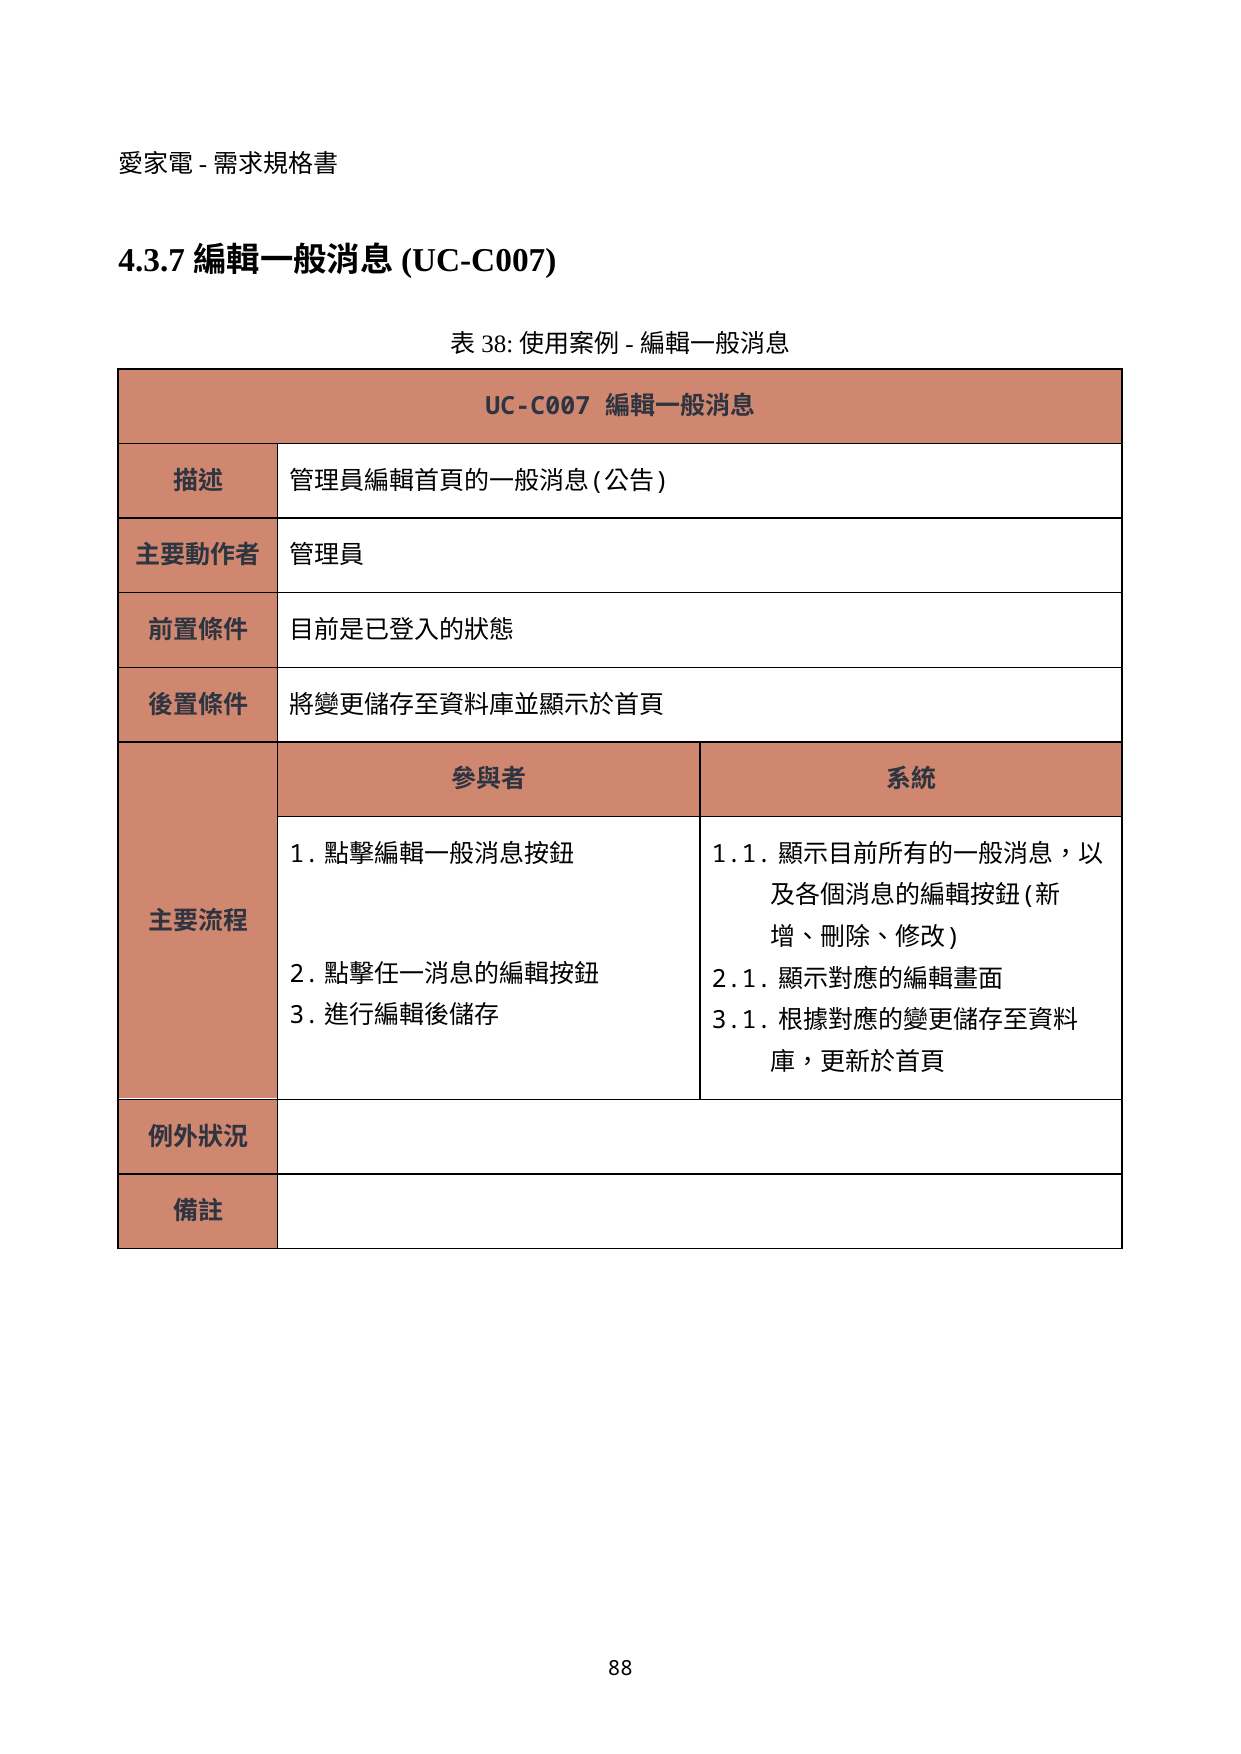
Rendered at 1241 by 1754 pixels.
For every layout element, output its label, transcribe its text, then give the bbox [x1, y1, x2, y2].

subtitle 4.3.7 編輯一般消息 (UC-C007) [118, 232, 1122, 281]
table_cell 參與者 [278, 743, 699, 816]
table_cell 描述 [119, 444, 277, 517]
table_cell 點擊編輯一般消息按鈕 點擊任一消息的編輯按鈕 進行編輯後儲存 [278, 817, 699, 1098]
table_cell 將變更儲存至資料庫並顯示於首頁 [278, 668, 1121, 741]
table_cell 主要動作者 [119, 519, 277, 592]
table_cell 例外狀況 [119, 1100, 277, 1173]
table_cell 系統 [701, 743, 1121, 816]
table_cell 主要流程 [119, 743, 277, 1098]
table_cell 顯示目前所有的一般消息，以及各個消息的編輯按鈕(新增、刪除、修改) 顯示對應的編輯畫面 根據對應的變更儲存至資料庫，更新於首頁 [701, 817, 1121, 1098]
table_cell 後置條件 [119, 668, 277, 741]
table_cell [278, 1175, 1121, 1248]
table_cell 前置條件 [119, 593, 277, 666]
text 表 38: 使用案例 - 編輯一般消息 [118, 323, 1122, 359]
table_cell 管理員 [278, 519, 1121, 592]
table_cell 管理員編輯首頁的一般消息(公告) [278, 444, 1121, 517]
table_cell [278, 1100, 1121, 1173]
table_cell 備註 [119, 1175, 277, 1248]
table_header UC-C007 編輯一般消息 [119, 370, 1121, 443]
table_cell 目前是已登入的狀態 [278, 593, 1121, 666]
